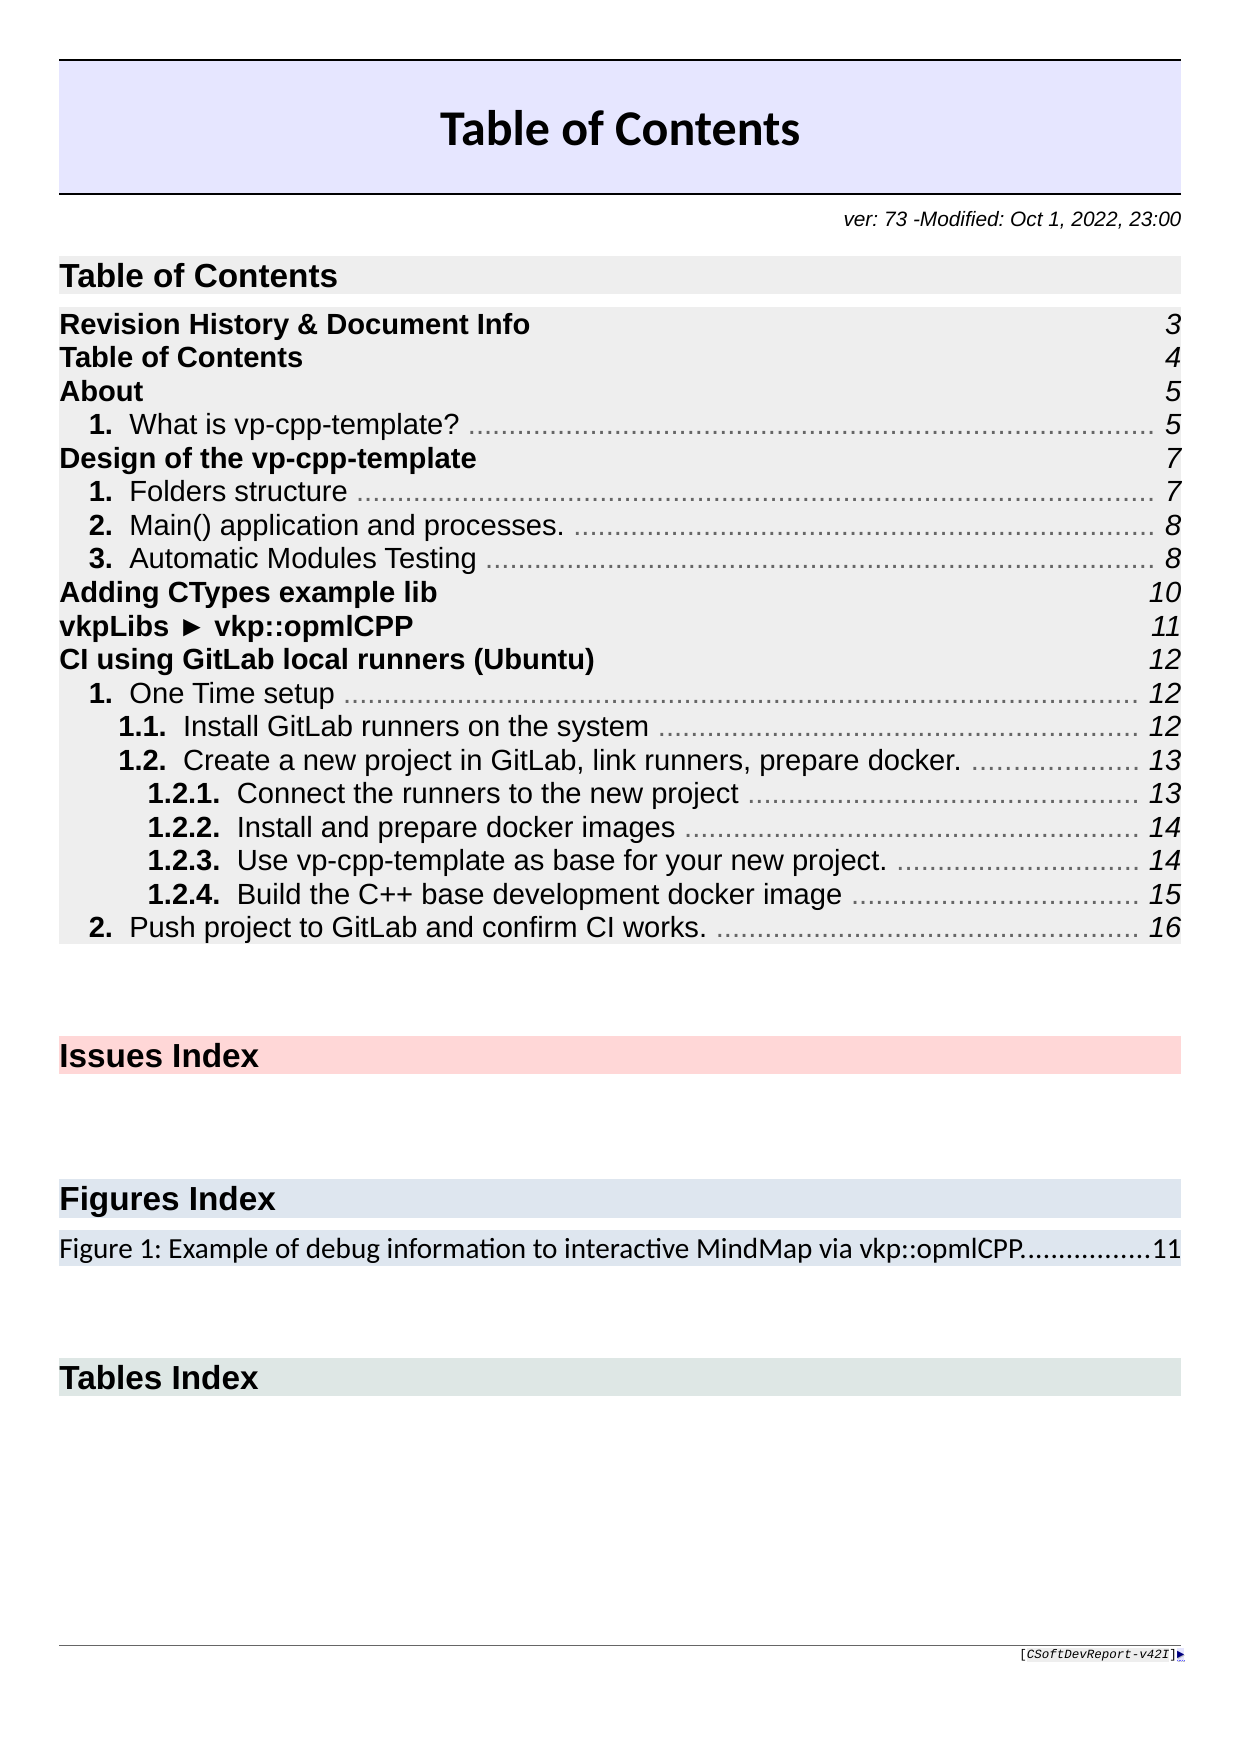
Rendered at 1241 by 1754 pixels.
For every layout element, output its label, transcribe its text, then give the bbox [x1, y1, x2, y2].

text 1.2.1. Connect the runners to the new project 13 [147, 776, 1181, 810]
text 1.1. Install GitLab runners on the system 12 [118, 709, 1181, 743]
text 1. Folders structure 7 [88, 474, 1181, 508]
text 1.2.3. Use vp-cpp-template as base for your new project. 14 [147, 843, 1181, 877]
text 1. What is vp-cpp-template? 5 [88, 407, 1181, 441]
text vkpLibs ► vkp::opmlCPP 11 [59, 609, 1181, 642]
subtitle Tables Index [59, 1358, 1181, 1396]
text 1. One Time setup 12 [88, 676, 1181, 709]
text CI using GitLab local runners (Ubuntu) 12 [59, 642, 1181, 676]
text Figure 1: Example of debug information to interactive MindMap via vkp::opmlCPP. 11 [59, 1230, 1181, 1266]
text 3. Automatic Modules Testing 8 [88, 542, 1181, 575]
text ver: 73 -Modified: Oct 1, 2022, 23:00 [59, 207, 1181, 231]
text Design of the vp-cpp-template 7 [59, 441, 1181, 474]
text 2. Main() application and processes. 8 [88, 508, 1181, 542]
text 1.2.2. Install and prepare docker images 14 [147, 810, 1181, 843]
title Table of Contents [59, 61, 1181, 193]
text Adding CTypes example lib 10 [59, 575, 1181, 609]
text 2. Push project to GitLab and confirm CI works. 16 [88, 911, 1181, 944]
text 1.2.4. Build the C++ base development docker image 15 [147, 877, 1181, 911]
subtitle Issues Index [59, 1036, 1181, 1074]
text About 5 [59, 374, 1181, 407]
subtitle Table of Contents [59, 256, 1181, 294]
text 1.2. Create a new project in GitLab, link runners, prepare docker. 13 [118, 743, 1181, 776]
text Table of Contents 4 [59, 340, 1181, 374]
text Revision History & Document Info 3 [59, 307, 1181, 340]
subtitle Figures Index [59, 1179, 1181, 1218]
